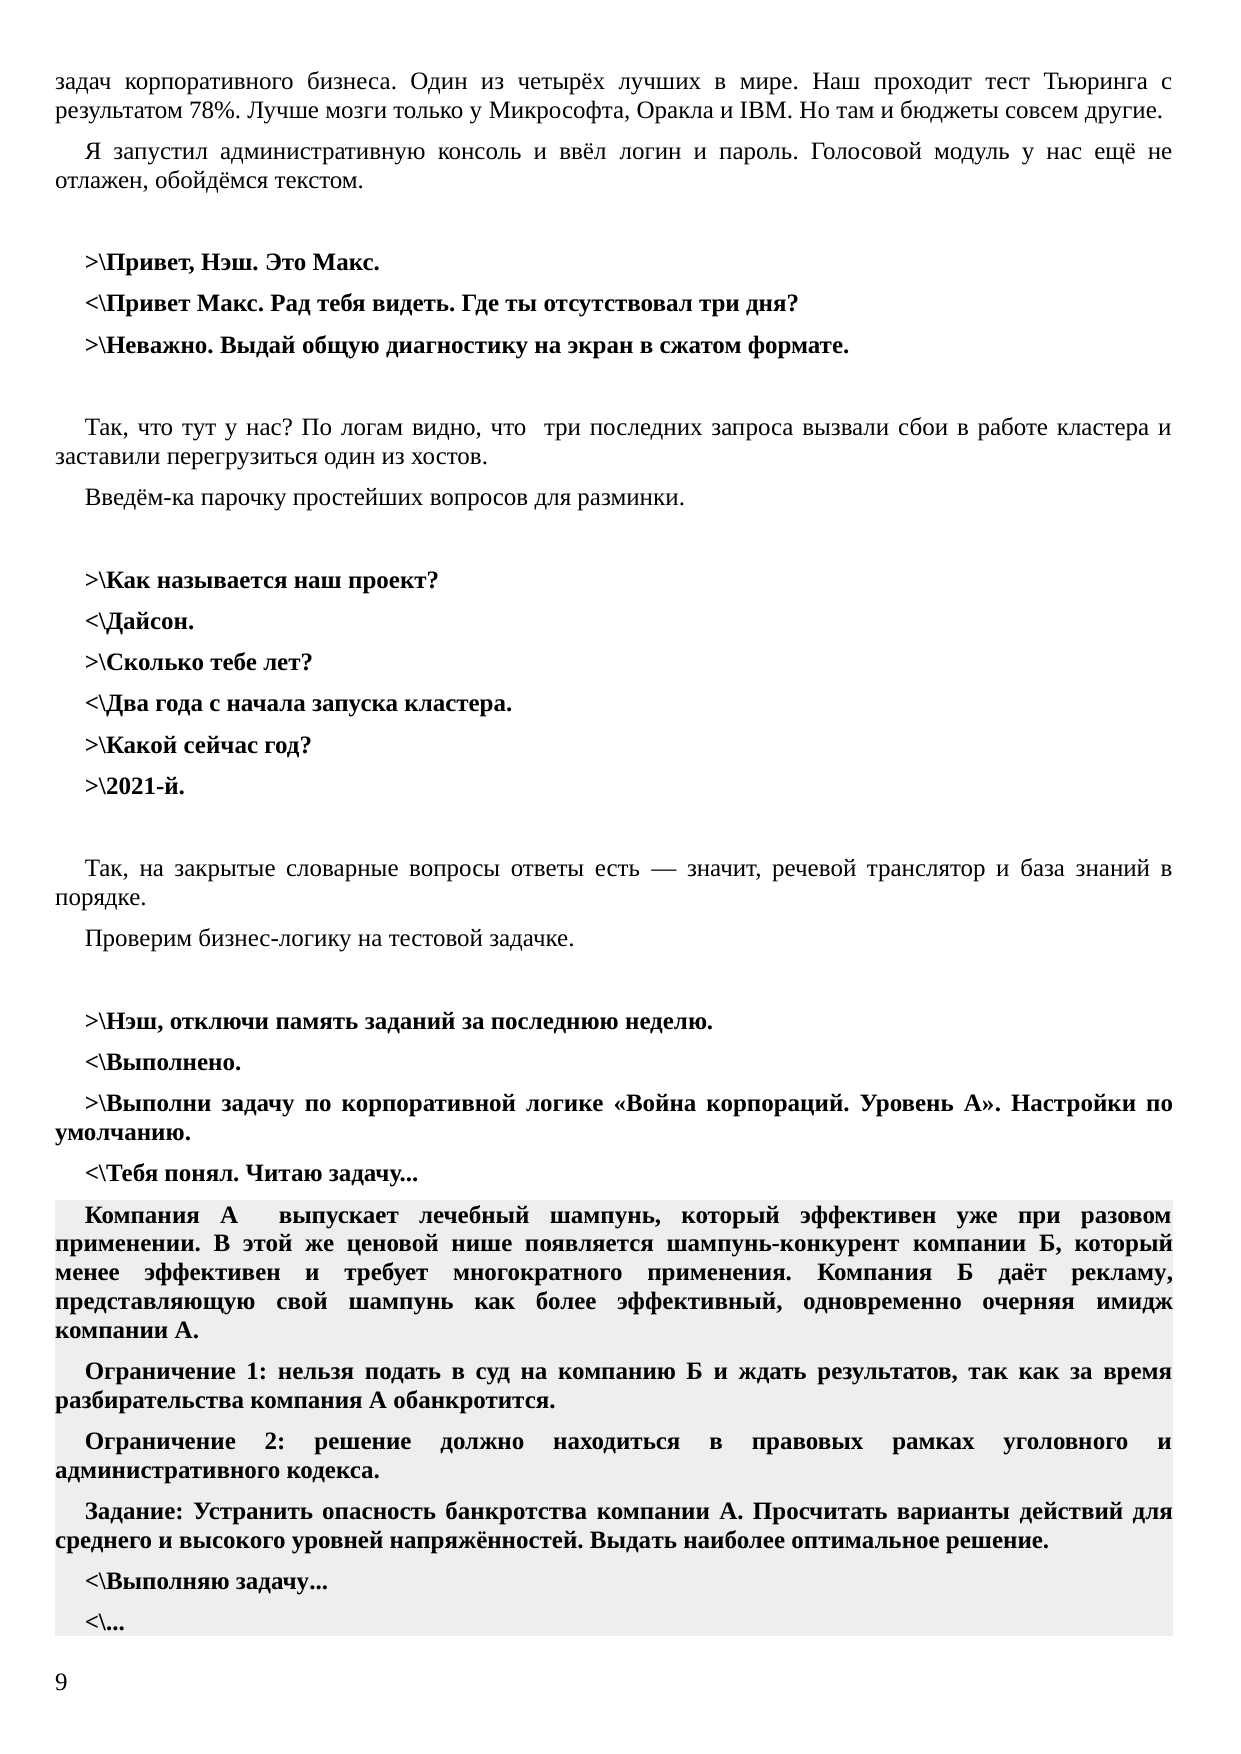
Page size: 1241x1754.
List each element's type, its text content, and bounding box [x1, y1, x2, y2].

text <\Два года с начала запуска кластера. [55, 688, 1173, 717]
text >\Какой сейчас год? [55, 730, 1173, 758]
text >\2021-й. [55, 771, 1173, 800]
text Компания А выпускает лечебный шампунь, который эффективен уже при разовом применении. В этой же ценовой нише появляется шампунь-конкурент компании Б, который менее эффективен и требует многократного применения. Компания Б даёт рекламу, представляющую свой шампунь как более эффективный, одновременно очерняя имидж компании А. [55, 1200, 1173, 1343]
text >\Выполни задачу по корпоративной логике «Война корпораций. Уровень А». Настройки по умолчанию. [55, 1088, 1173, 1146]
text Так, на закрытые словарные вопросы ответы есть — значит, речевой транслятор и база знаний в порядке. [55, 853, 1173, 911]
text <\Привет Макс. Рад тебя видеть. Где ты отсутствовал три дня? [55, 288, 1173, 317]
text Проверим бизнес-логику на тестовой задачке. [55, 923, 1173, 952]
text >\Как называется наш проект? [55, 565, 1173, 593]
text >\Неважно. Выдай общую диагностику на экран в сжатом формате. [55, 330, 1173, 358]
text <\Тебя понял. Читаю задачу... [55, 1158, 1173, 1187]
text <\Выполнено. [55, 1047, 1173, 1076]
text Я запустил административную консоль и ввёл логин и пароль. Голосовой модуль у нас ещё не отлажен, обойдёмся текстом. [55, 136, 1173, 193]
text Введём-ка парочку простейших вопросов для разминки. [55, 482, 1173, 511]
text задач корпоративного бизнеса. Один из четырёх лучших в мире. Наш проходит тест Тьюринга с результатом 78%. Лучше мозги только у Микрософта, Оракла и IBM. Но там и бюджеты совсем другие. [55, 66, 1173, 123]
text >\Сколько тебе лет? [55, 647, 1173, 676]
text Ограничение 1: нельзя подать в суд на компанию Б и ждать результатов, так как за время разбирательства компания А обанкротится. [55, 1356, 1173, 1413]
text Ограничение 2: решение должно находиться в правовых рамках уголовного и административного кодекса. [55, 1426, 1173, 1483]
text >\Нэш, отключи память заданий за последнюю неделю. [55, 1006, 1173, 1035]
text Задание: Устранить опасность банкротства компании А. Просчитать варианты действий для среднего и высокого уровней напряжённостей. Выдать наиболее оптимальное решение. [55, 1496, 1173, 1553]
text Так, что тут у нас? По логам видно, что три последних запроса вызвали сбои в работе кластера и заставили перегрузиться один из хостов. [55, 412, 1173, 470]
text <\Дайсон. [55, 606, 1173, 635]
text <\... [55, 1607, 1173, 1636]
text <\Выполняю задачу... [55, 1566, 1173, 1595]
text >\Привет, Нэш. Это Макс. [55, 247, 1173, 276]
